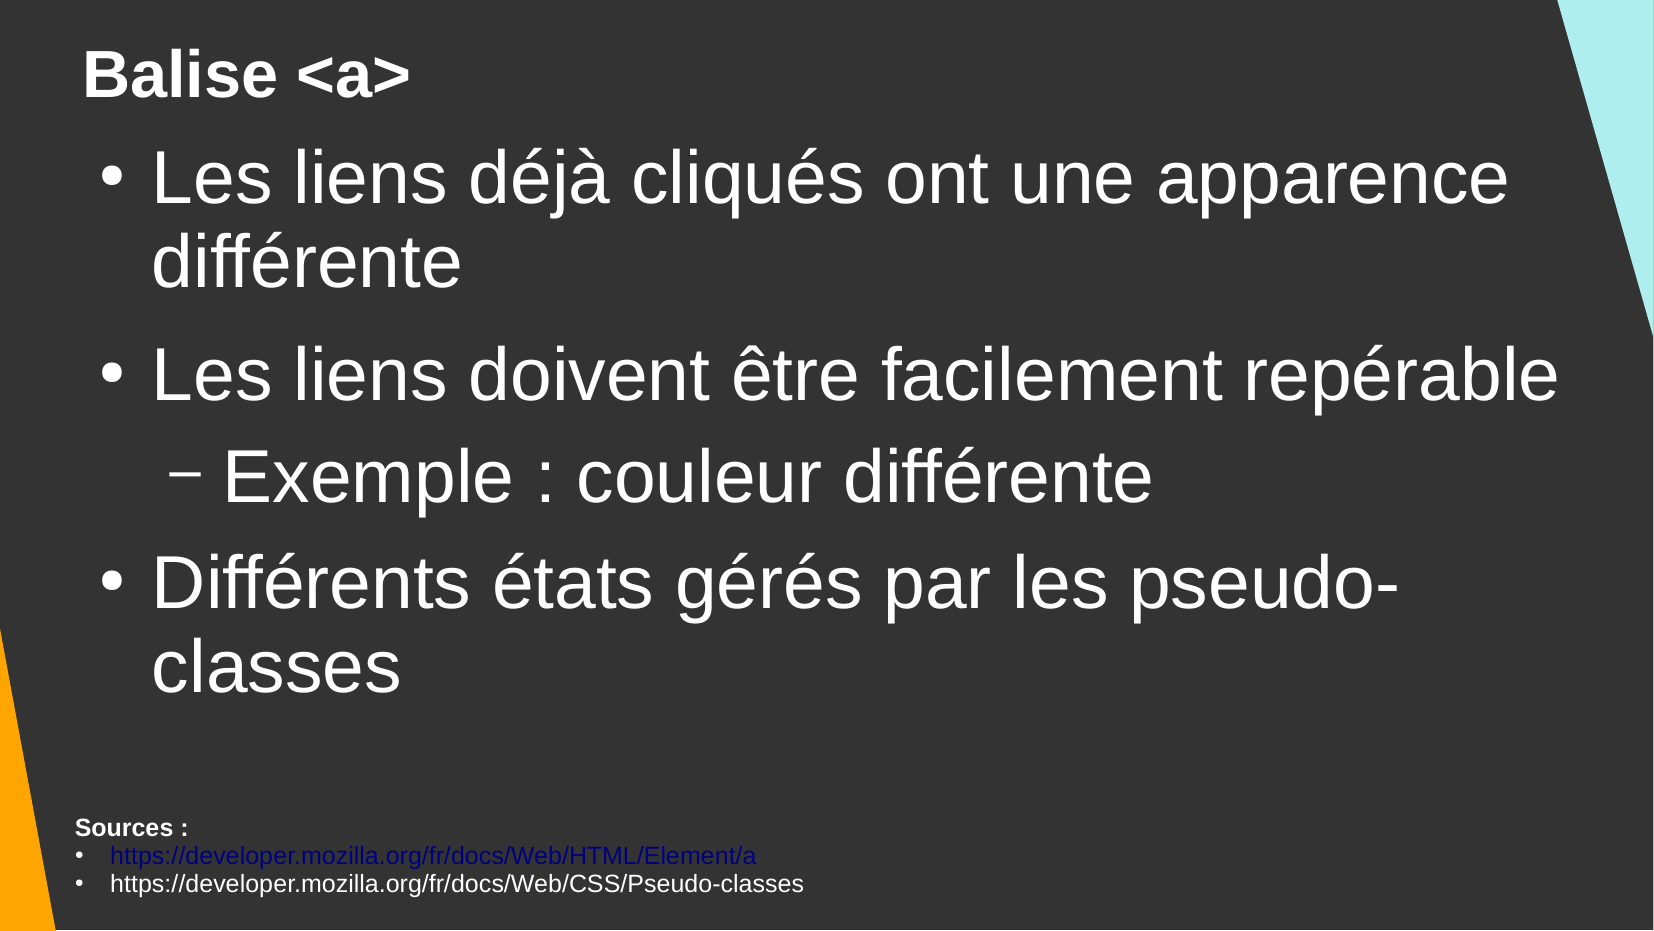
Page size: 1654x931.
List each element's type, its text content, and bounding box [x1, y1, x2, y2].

list Les liens déjà cliqués ont une apparence différente Les liens doivent être facilement repérable Exemple : couleur différente Différents états gérés par les pseudo-classes [80, 135, 1605, 718]
title Balise <a> [82, 37, 1571, 114]
text_box [1557, 0, 1654, 340]
text_box [0, 628, 56, 931]
text_box Sources : https://developer.mozilla.org/fr/docs/Web/HTML/Element/a https://developer.mozilla.org/fr/docs/Web/CSS/Pseudo-classes [60, 806, 1546, 931]
